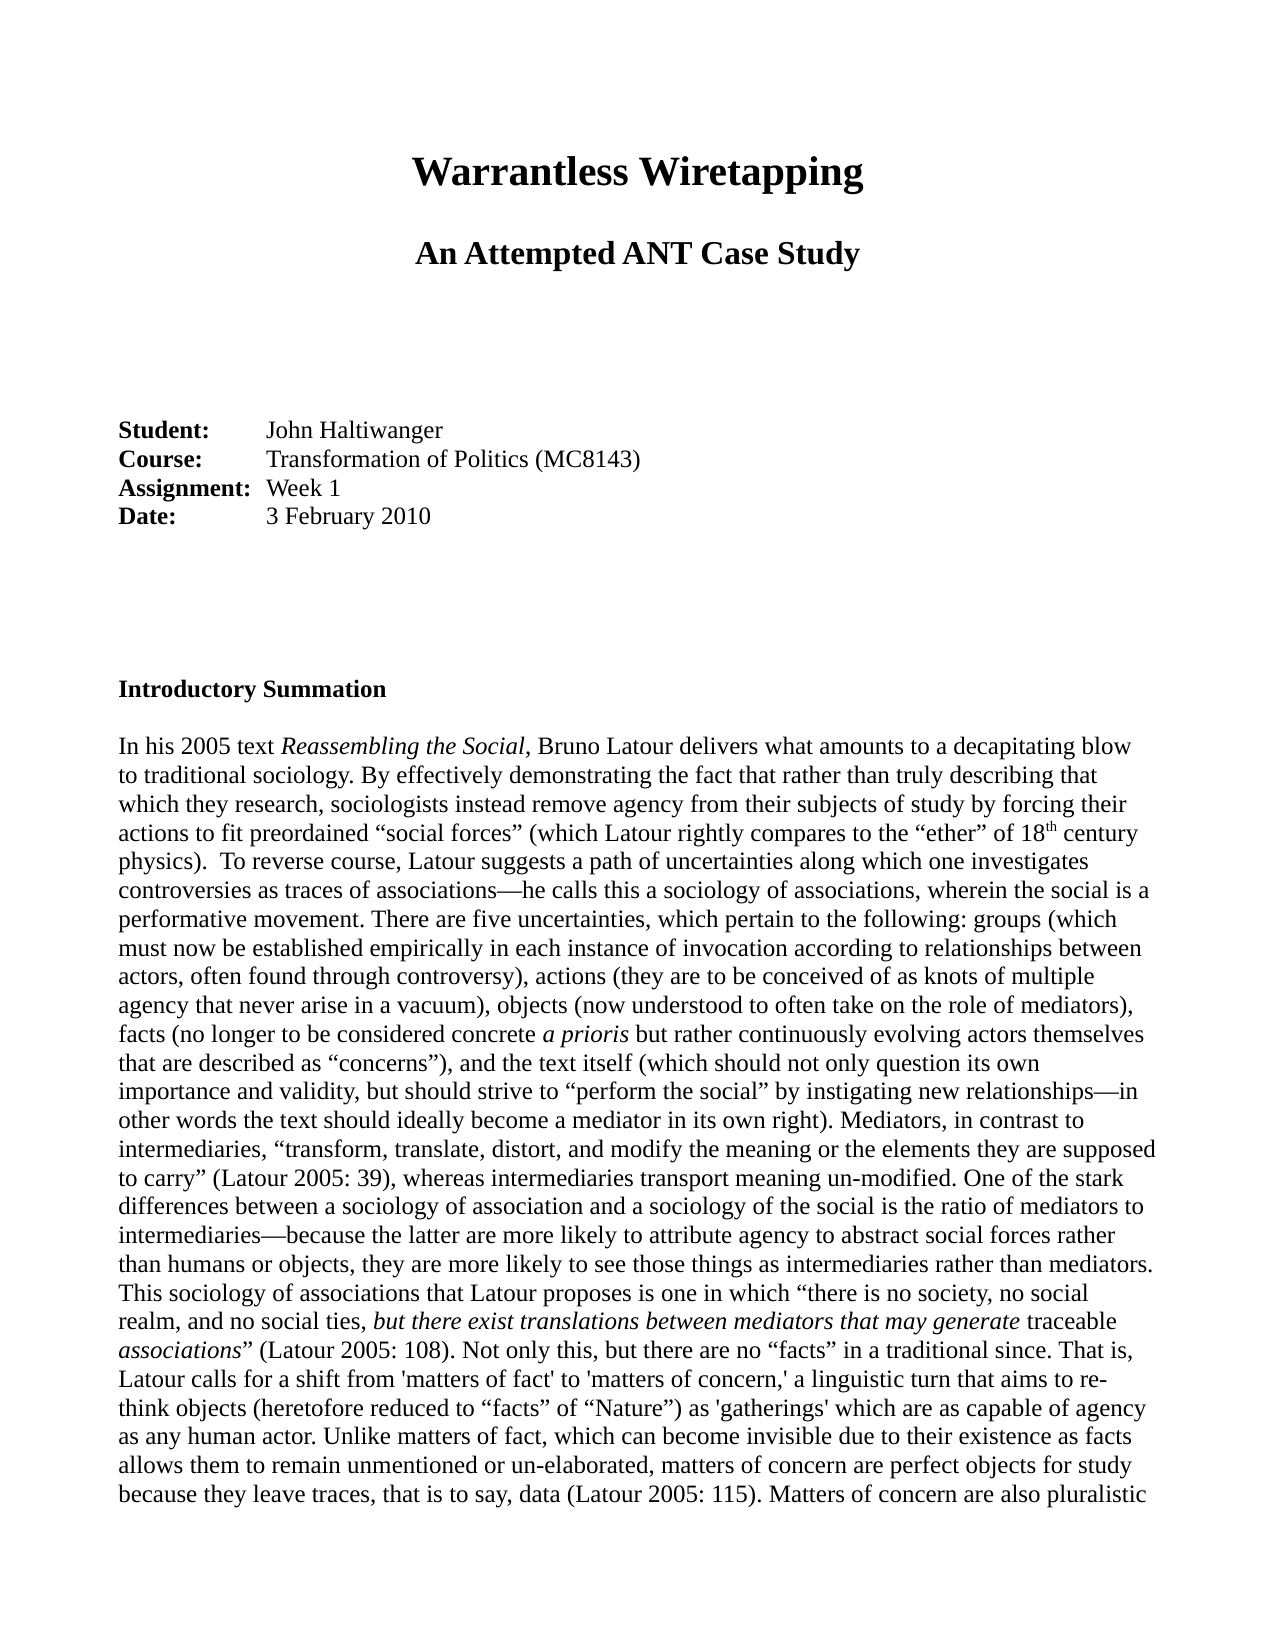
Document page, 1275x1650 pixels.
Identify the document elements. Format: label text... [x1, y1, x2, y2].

text In his 2005 text Reassembling the Social, Bruno Latour delivers what amounts to a decapitating blow to traditional sociology. By effectively demonstrating the fact that rather than truly describing that which they research, sociologists instead remove agency from their subjects of study by forcing their actions to fit preordained “social forces” (which Latour rightly compares to the “ether” of 18th century physics). To reverse course, Latour suggests a path of uncertainties along which one investigates controversies as traces of associations—he calls this a sociology of associations, wherein the social is a performative movement. There are five uncertainties, which pertain to the following: groups (which must now be established empirically in each instance of invocation according to relationships between actors, often found through controversy), actions (they are to be conceived of as knots of multiple agency that never arise in a vacuum), objects (now understood to often take on the role of mediators), facts (no longer to be considered concrete a prioris but rather continuously evolving actors themselves that are described as “concerns”), and the text itself (which should not only question its own importance and validity, but should strive to “perform the social” by instigating new relationships—in other words the text should ideally become a mediator in its own right). Mediators, in contrast to intermediaries, “transform, translate, distort, and modify the meaning or the elements they are supposed to carry” (Latour 2005: 39), whereas intermediaries transport meaning un-modified. One of the stark differences between a sociology of association and a sociology of the social is the ratio of mediators to intermediaries—because the latter are more likely to attribute agency to abstract social forces rather than humans or objects, they are more likely to see those things as intermediaries rather than mediators. [118, 731, 1157, 1278]
text Date: 3 February 2010 [118, 501, 1157, 530]
text This sociology of associations that Latour proposes is one in which “there is no society, no social realm, and no social ties, but there exist translations between mediators that may generate traceable associations” (Latour 2005: 108). Not only this, but there are no “facts” in a traditional since. That is, Latour calls for a shift from 'matters of fact' to 'matters of concern,' a linguistic turn that aims to re-think objects (heretofore reduced to “facts” of “Nature”) as 'gatherings' which are as capable of agency as any human actor. Unlike matters of fact, which can become invisible due to their existence as facts allows them to remain unmentioned or un-elaborated, matters of concern are perfect objects for study because they leave traces, that is to say, data (Latour 2005: 115). Matters of concern are also pluralistic [118, 1278, 1157, 1508]
text Assignment: Week 1 [118, 473, 1157, 501]
text Student: John Haltiwanger [118, 415, 1157, 444]
text Introductory Summation [118, 674, 1157, 703]
text Warrantless Wiretapping [118, 147, 1157, 195]
text An Attempted ANT Case Study [118, 233, 1157, 271]
text Course: Transformation of Politics (MC8143) [118, 444, 1157, 473]
